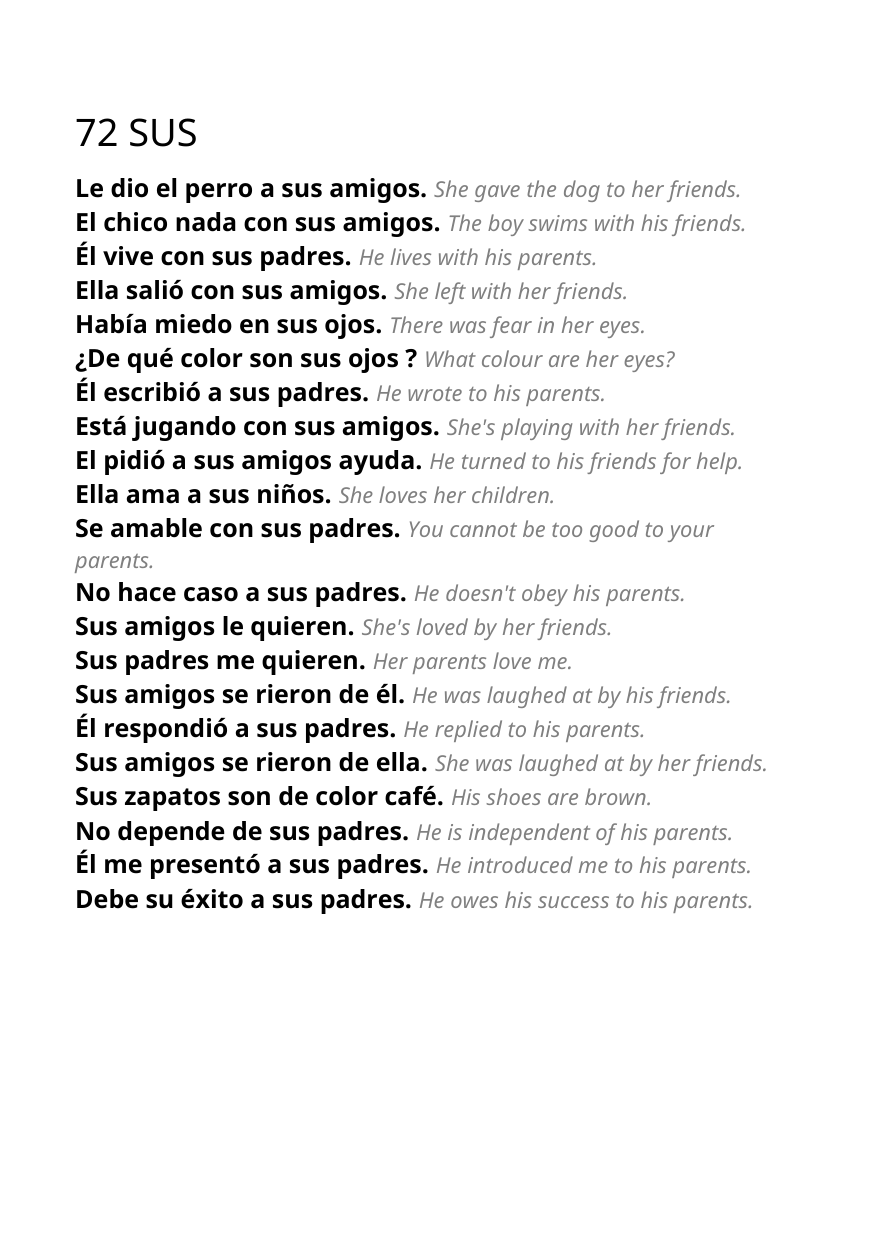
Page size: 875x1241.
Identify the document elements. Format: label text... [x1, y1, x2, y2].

text Él respondió a sus padres. He replied to his parents. [75, 711, 799, 745]
text Ella salió con sus amigos. She left with her friends. [75, 272, 799, 306]
text No depende de sus padres. He is independent of his parents. [75, 813, 799, 847]
text ¿De qué color son sus ojos ? What colour are her eyes? [75, 341, 799, 374]
text Debe su éxito a sus padres. He owes his success to his parents. [75, 881, 799, 915]
text Sus amigos le quieren. She's loved by her friends. [75, 609, 799, 643]
text No hace caso a sus padres. He doesn't obey his parents. [75, 575, 799, 609]
text Está jugando con sus amigos. She's playing with her friends. [75, 409, 799, 443]
text Él escribió a sus padres. He wrote to his parents. [75, 374, 799, 409]
text Sus amigos se rieron de ella. She was laughed at by her friends. [75, 745, 799, 779]
text Sus zapatos son de color café. His shoes are brown. [75, 779, 799, 813]
text Le dio el perro a sus amigos. She gave the dog to her friends. [75, 170, 799, 204]
text El pidió a sus amigos ayuda. He turned to his friends for help. [75, 443, 799, 477]
text Ella ama a sus niños. She loves her children. [75, 477, 799, 511]
text Sus padres me quieren. Her parents love me. [75, 643, 799, 677]
text Sus amigos se rieron de él. He was laughed at by his friends. [75, 677, 799, 711]
subtitle 72 SUS [75, 106, 799, 158]
text Él vive con sus padres. He lives with his parents. [75, 238, 799, 272]
text Se amable con sus padres. You cannot be too good to your parents. [75, 511, 799, 575]
text Él me presentó a sus padres. He introduced me to his parents. [75, 847, 799, 881]
text El chico nada con sus amigos. The boy swims with his friends. [75, 204, 799, 238]
text Había miedo en sus ojos. There was fear in her eyes. [75, 306, 799, 341]
